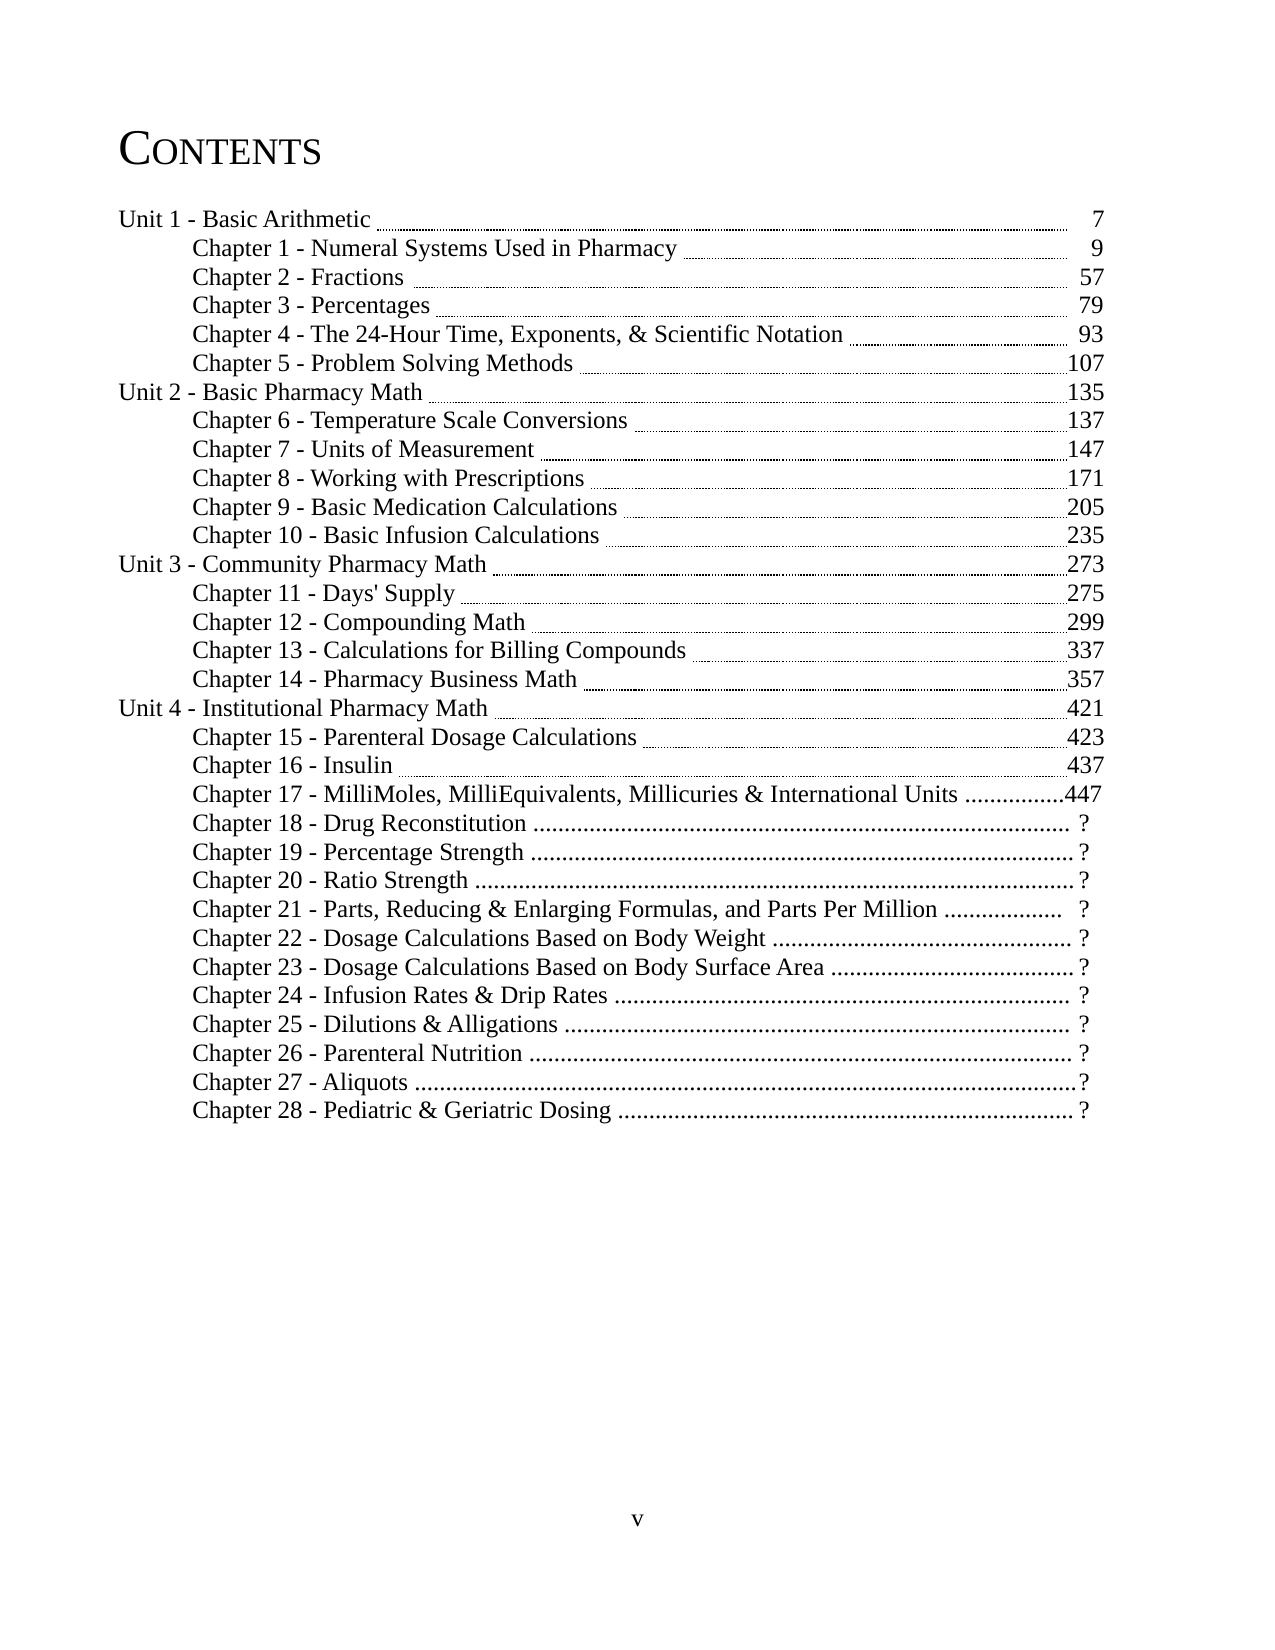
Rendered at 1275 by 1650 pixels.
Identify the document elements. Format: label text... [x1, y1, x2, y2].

text Chapter 10 - Basic Infusion Calculations 235 [118, 521, 1157, 549]
text Chapter 2 - Fractions 57 [118, 262, 1157, 291]
text Chapter 1 - Numeral Systems Used in Pharmacy 9 [118, 233, 1157, 262]
text Chapter 6 - Temperature Scale Conversions 137 [118, 406, 1157, 434]
text Chapter 23 - Dosage Calculations Based on Body Surface Area ....................................... ? [118, 952, 1157, 981]
text Chapter 13 - Calculations for Billing Compounds 337 [118, 636, 1157, 664]
text Chapter 12 - Compounding Math 299 [118, 607, 1157, 636]
text Chapter 7 - Units of Measurement 147 [118, 434, 1157, 463]
text Chapter 17 - MilliMoles, MilliEquivalents, Millicuries & International Units ................447 [118, 779, 1157, 808]
text Chapter 3 - Percentages 79 [118, 291, 1157, 319]
text Chapter 20 - Ratio Strength ................................................................................................ ? [118, 866, 1157, 894]
text Chapter 14 - Pharmacy Business Math 357 [118, 664, 1157, 693]
text Chapter 28 - Pediatric & Geriatric Dosing ......................................................................... ? [118, 1096, 1157, 1124]
text Chapter 18 - Drug Reconstitution ...................................................................................... ? [118, 808, 1157, 837]
text Unit 3 - Community Pharmacy Math 273 [118, 549, 1157, 578]
text Unit 2 - Basic Pharmacy Math 135 [118, 377, 1157, 406]
text Unit 1 - Basic Arithmetic 7 [118, 204, 1157, 233]
text Chapter 8 - Working with Prescriptions 171 [118, 463, 1157, 492]
text Unit 4 - Institutional Pharmacy Math 421 [118, 693, 1157, 722]
text Chapter 26 - Parenteral Nutrition ....................................................................................... ? [118, 1038, 1157, 1067]
text Chapter 19 - Percentage Strength ....................................................................................... ? [118, 837, 1157, 866]
text Chapter 27 - Aliquots .......................................................................................................... ? [118, 1067, 1157, 1096]
text Chapter 15 - Parenteral Dosage Calculations 423 [118, 722, 1157, 751]
text Chapter 5 - Problem Solving Methods 107 [118, 348, 1157, 377]
text CONTENTS [118, 118, 1157, 176]
text Chapter 25 - Dilutions & Alligations ................................................................................. ? [118, 1009, 1157, 1038]
text Chapter 22 - Dosage Calculations Based on Body Weight ................................................ ? [118, 923, 1157, 952]
text Chapter 4 - The 24-Hour Time, Exponents, & Scientific Notation 93 [118, 319, 1157, 348]
text Chapter 16 - Insulin 437 [118, 751, 1157, 779]
text Chapter 11 - Days' Supply 275 [118, 578, 1157, 607]
text Chapter 24 - Infusion Rates & Drip Rates ......................................................................... ? [118, 981, 1157, 1009]
text Chapter 9 - Basic Medication Calculations 205 [118, 492, 1157, 521]
text Chapter 21 - Parts, Reducing & Enlarging Formulas, and Parts Per Million ................... ? [118, 894, 1157, 923]
